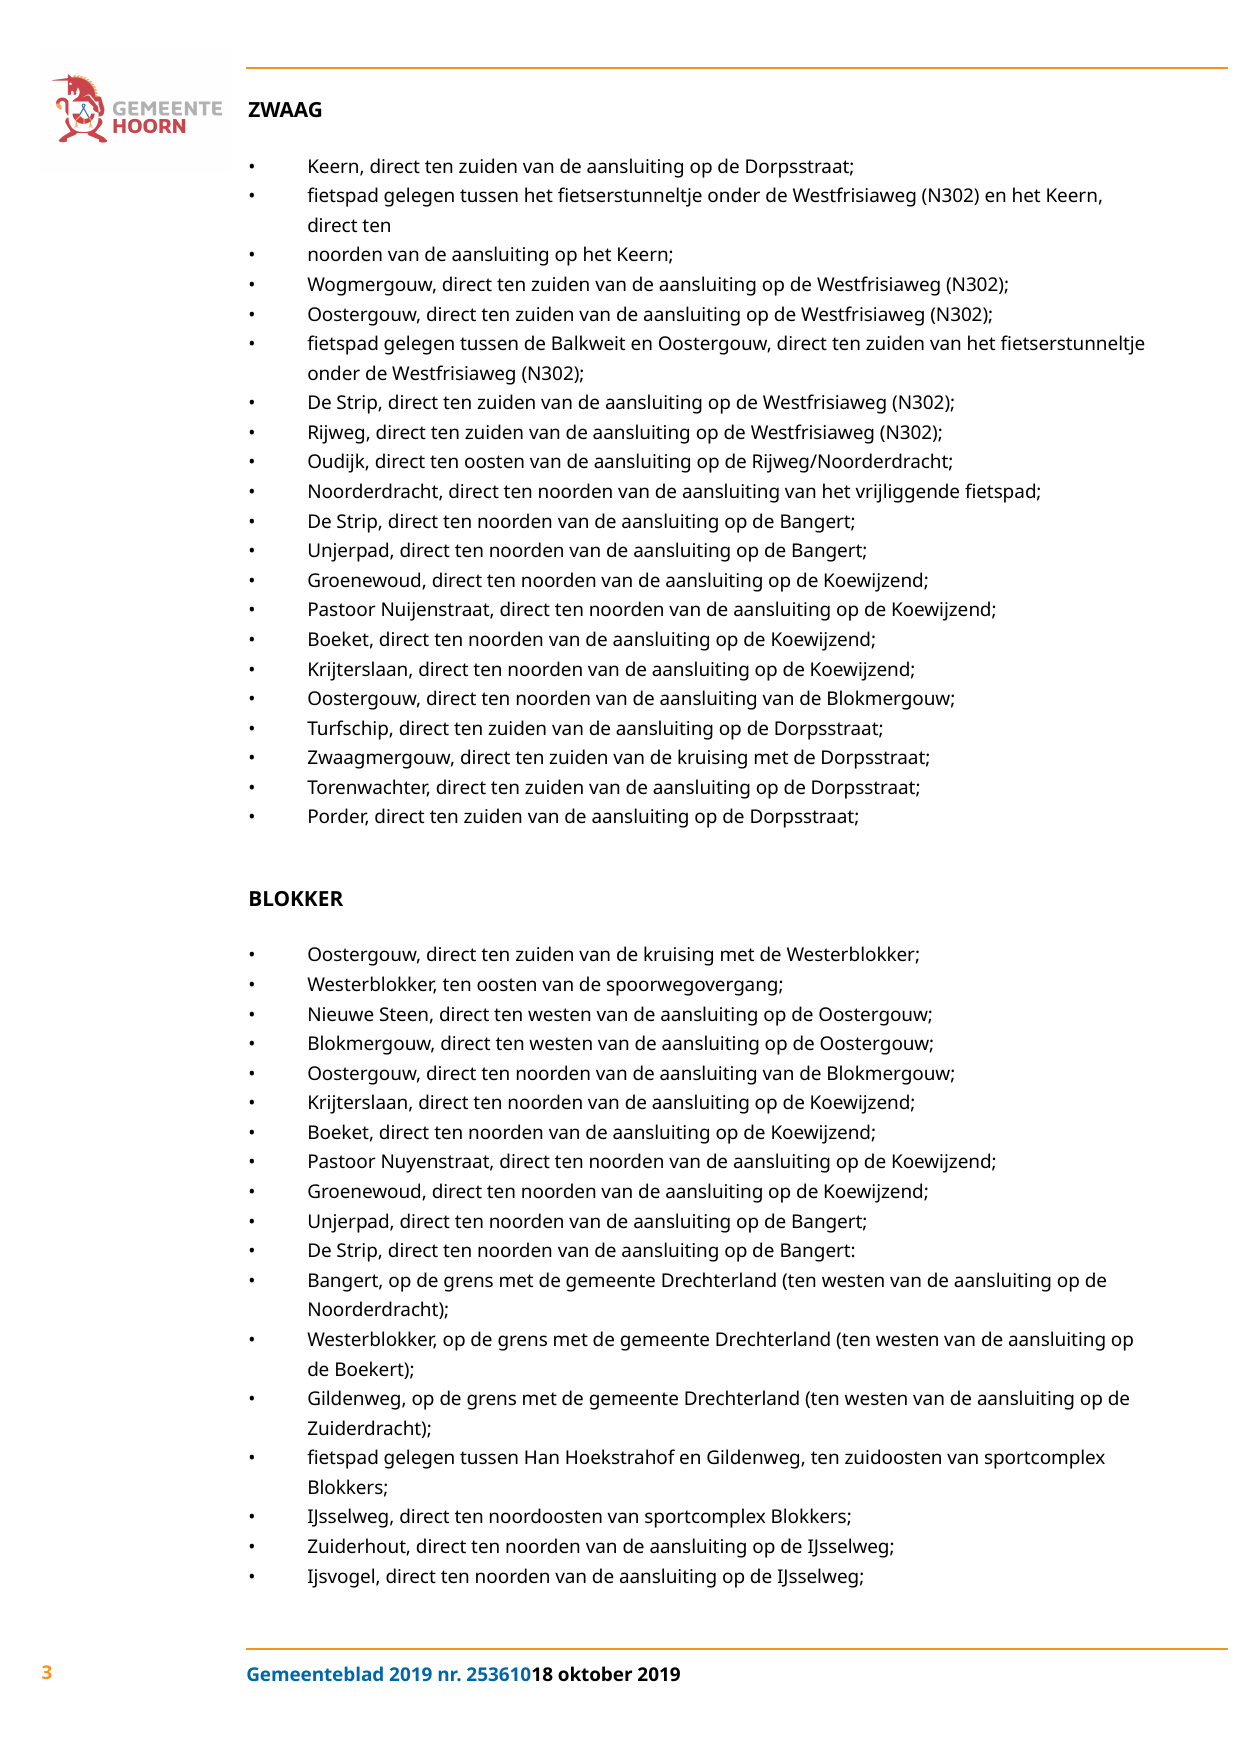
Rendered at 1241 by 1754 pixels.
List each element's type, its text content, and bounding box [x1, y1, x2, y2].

list Groenewoud, direct ten noorden van de aansluiting op de Koewijzend; [248, 567, 1152, 593]
list Oudijk, direct ten oosten van de aansluiting op de Rijweg/Noorderdracht; [248, 449, 1152, 474]
list Keern, direct ten zuiden van de aansluiting op de Dorpsstraat; [248, 153, 1152, 178]
text ZWAAG [248, 95, 1152, 123]
list Westerblokker, op de grens met de gemeente Drechterland (ten westen van de aansluiting op de Boekert); [248, 1326, 1152, 1382]
list Bangert, op de grens met de gemeente Drechterland (ten westen van de aansluiting op de Noorderdracht); [248, 1267, 1152, 1322]
list Oostergouw, direct ten zuiden van de kruising met de Westerblokker; [248, 942, 1152, 967]
list Groenewoud, direct ten noorden van de aansluiting op de Koewijzend; [248, 1178, 1152, 1204]
list Nieuwe Steen, direct ten westen van de aansluiting op de Oostergouw; [248, 1001, 1152, 1027]
list Krijterslaan, direct ten noorden van de aansluiting op de Koewijzend; [248, 656, 1152, 681]
list Ijsvogel, direct ten noorden van de aansluiting op de IJsselweg; [248, 1563, 1152, 1589]
list Porder, direct ten zuiden van de aansluiting op de Dorpsstraat; [248, 804, 1152, 829]
list Torenwachter, direct ten zuiden van de aansluiting op de Dorpsstraat; [248, 774, 1152, 800]
picture [41, 47, 231, 172]
list Oostergouw, direct ten noorden van de aansluiting van de Blokmergouw; [248, 1060, 1152, 1086]
list Pastoor Nuyenstraat, direct ten noorden van de aansluiting op de Koewijzend; [248, 1149, 1152, 1174]
text BLOKKER [248, 884, 1152, 912]
list De Strip, direct ten noorden van de aansluiting op de Bangert; [248, 508, 1152, 533]
list IJsselweg, direct ten noordoosten van sportcomplex Blokkers; [248, 1504, 1152, 1529]
list Turfschip, direct ten zuiden van de aansluiting op de Dorpsstraat; [248, 715, 1152, 741]
list Krijterslaan, direct ten noorden van de aansluiting op de Koewijzend; [248, 1089, 1152, 1115]
list fietspad gelegen tussen het fietserstunneltje onder de Westfrisiaweg (N302) en het Keern, direct ten [248, 182, 1152, 238]
list Unjerpad, direct ten noorden van de aansluiting op de Bangert; [248, 537, 1152, 563]
list Blokmergouw, direct ten westen van de aansluiting op de Oostergouw; [248, 1030, 1152, 1056]
list De Strip, direct ten noorden van de aansluiting op de Bangert: [248, 1237, 1152, 1263]
list Zwaagmergouw, direct ten zuiden van de kruising met de Dorpsstraat; [248, 744, 1152, 770]
list fietspad gelegen tussen Han Hoekstrahof en Gildenweg, ten zuidoosten van sportcomplex Blokkers; [248, 1444, 1152, 1500]
list Wogmergouw, direct ten zuiden van de aansluiting op de Westfrisiaweg (N302); [248, 271, 1152, 297]
list noorden van de aansluiting op het Keern; [248, 242, 1152, 267]
list Zuiderhout, direct ten noorden van de aansluiting op de IJsselweg; [248, 1533, 1152, 1559]
list Boeket, direct ten noorden van de aansluiting op de Koewijzend; [248, 1119, 1152, 1145]
list fietspad gelegen tussen de Balkweit en Oostergouw, direct ten zuiden van het fietserstunneltje onder de Westfrisiaweg (N302); [248, 330, 1152, 386]
list Pastoor Nuijenstraat, direct ten noorden van de aansluiting op de Koewijzend; [248, 597, 1152, 622]
list Rijweg, direct ten zuiden van de aansluiting op de Westfrisiaweg (N302); [248, 419, 1152, 445]
list Gildenweg, op de grens met de gemeente Drechterland (ten westen van de aansluiting op de Zuiderdracht); [248, 1385, 1152, 1441]
list Noorderdracht, direct ten noorden van de aansluiting van het vrijliggende fietspad; [248, 478, 1152, 504]
list Westerblokker, ten oosten van de spoorwegovergang; [248, 971, 1152, 997]
list De Strip, direct ten zuiden van de aansluiting op de Westfrisiaweg (N302); [248, 389, 1152, 415]
list Unjerpad, direct ten noorden van de aansluiting op de Bangert; [248, 1208, 1152, 1234]
list Boeket, direct ten noorden van de aansluiting op de Koewijzend; [248, 626, 1152, 652]
list Oostergouw, direct ten noorden van de aansluiting van de Blokmergouw; [248, 685, 1152, 711]
list Oostergouw, direct ten zuiden van de aansluiting op de Westfrisiaweg (N302); [248, 301, 1152, 326]
